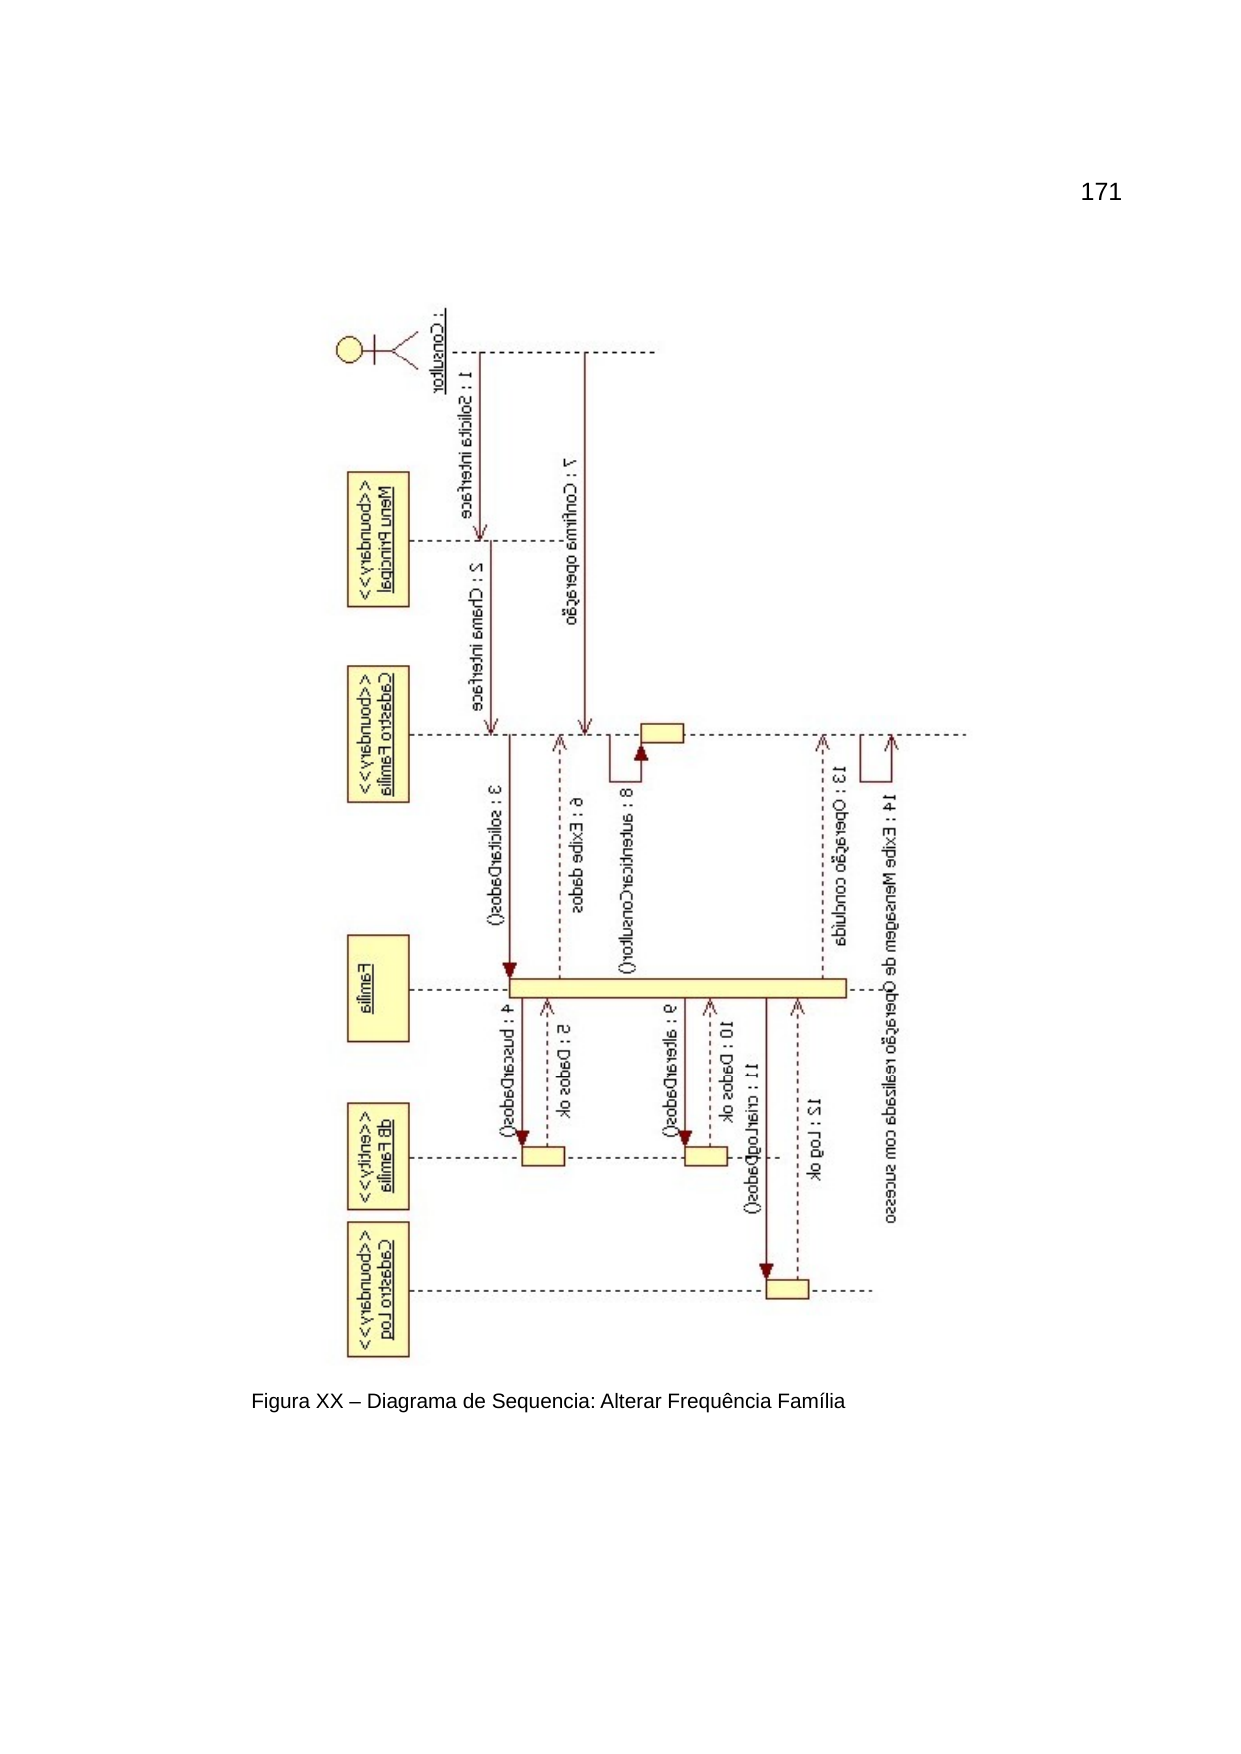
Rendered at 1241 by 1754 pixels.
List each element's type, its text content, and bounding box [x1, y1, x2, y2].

text Figura XX – Diagrama de Sequencia: Alterar Frequência Família [177, 1390, 1122, 1413]
picture [302, 265, 997, 1390]
